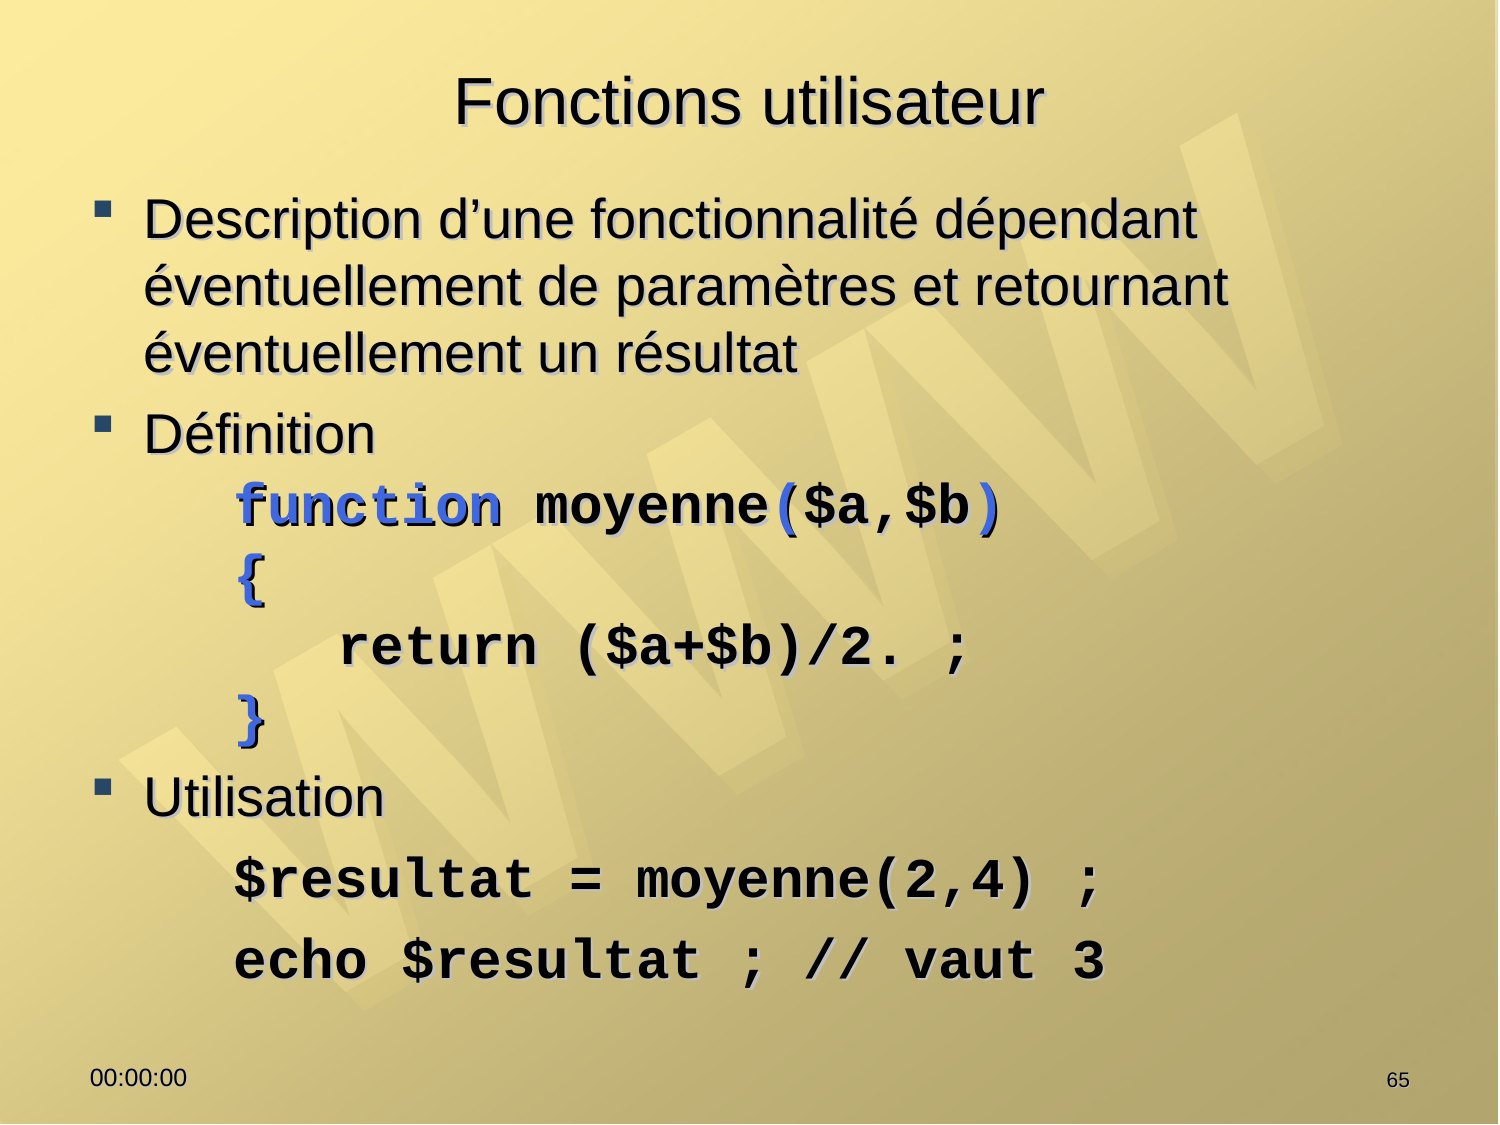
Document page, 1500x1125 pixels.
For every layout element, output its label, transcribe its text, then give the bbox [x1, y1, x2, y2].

list Description d’une fonctionnalité dépendant éventuellement de paramètres et retournant éventuellement un résultat Définition function moyenne($a,$b) { return ($a+$b)/2. ; } Utilisation $resultat = moyenne(2,4) ; echo $resultat ; // vaut 3 [75, 174, 1426, 1005]
title Fonctions utilisateur [75, 45, 1426, 152]
text_box 18:45:30 [74, 1058, 426, 1100]
text_box [1074, 1058, 1426, 1100]
